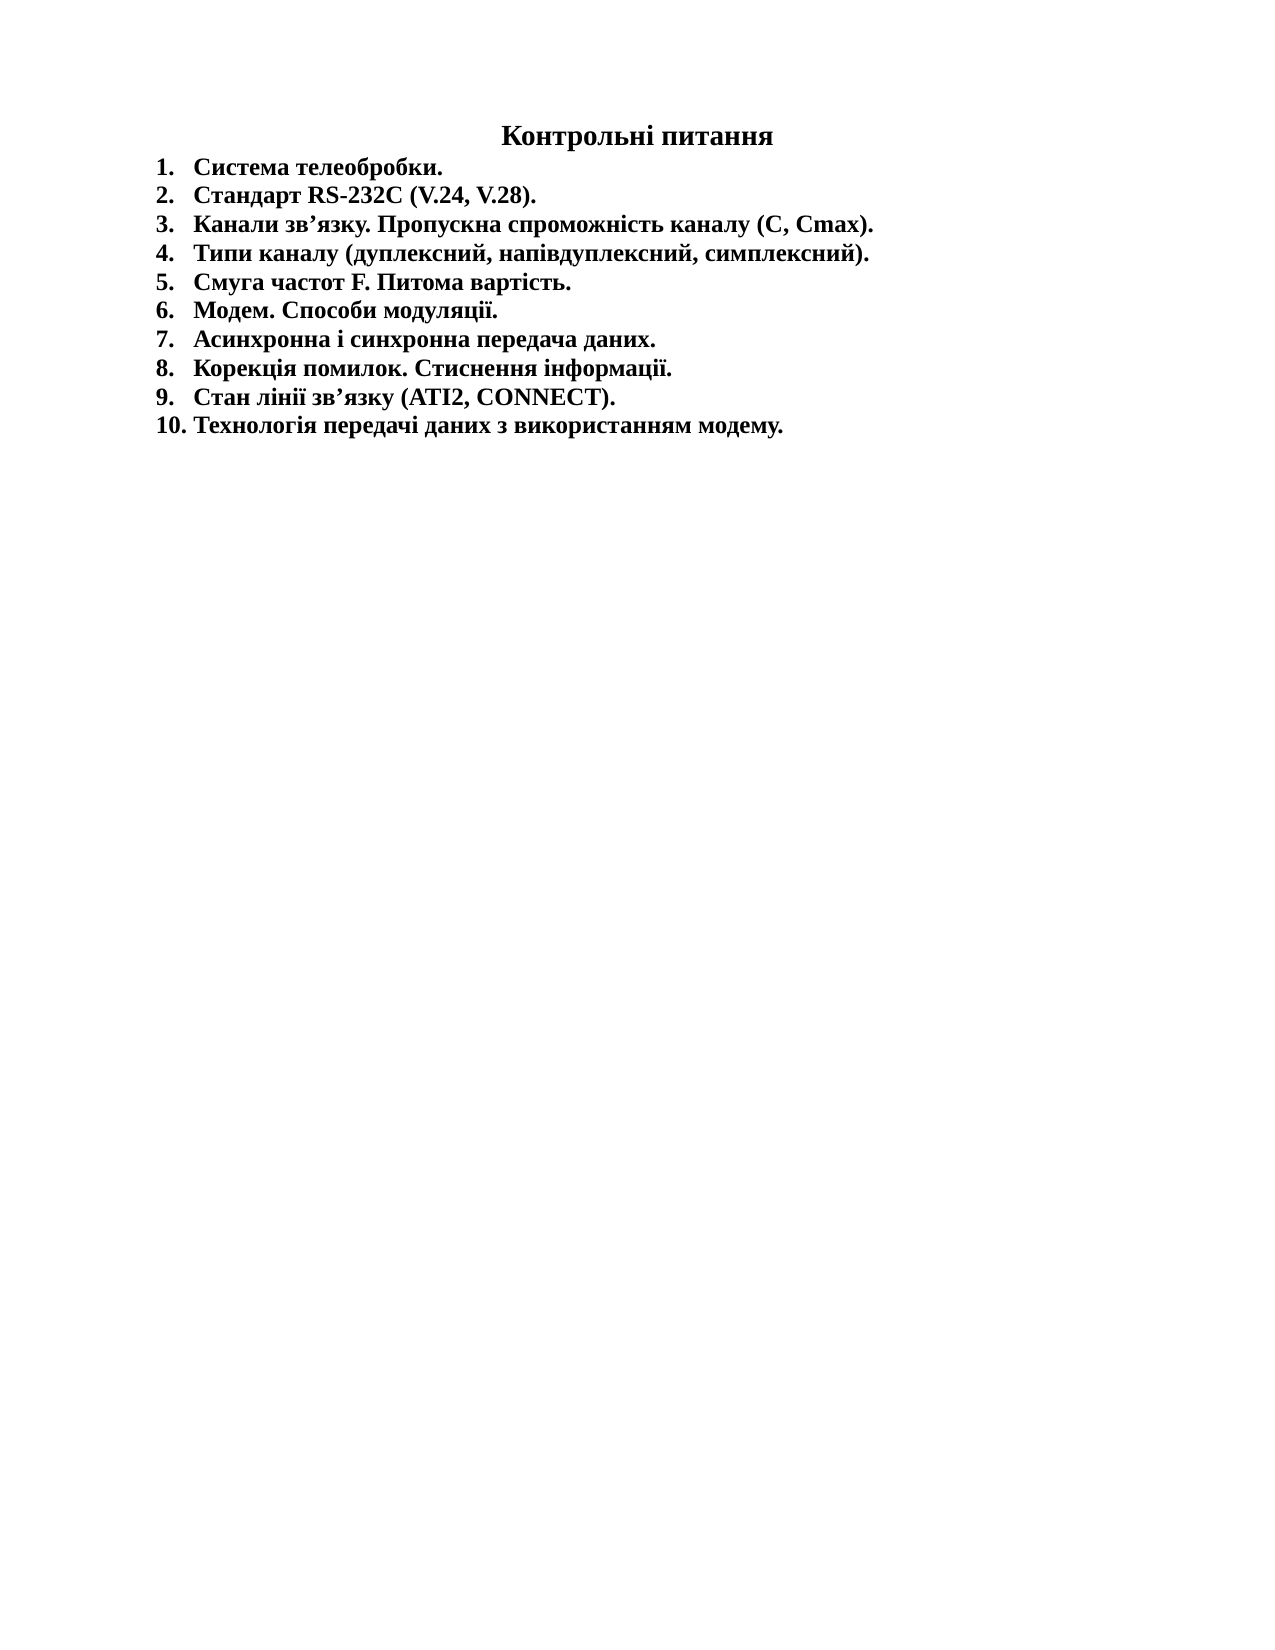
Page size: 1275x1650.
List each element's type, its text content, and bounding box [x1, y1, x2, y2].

list Модем. Способи модуляції. [156, 295, 1157, 324]
list Корекція помилок. Стиснення інформації. [156, 353, 1157, 382]
list Стандарт RS-232C (V.24, V.28). [156, 180, 1157, 209]
list Система телеобробки. [156, 152, 1157, 180]
list Канали зв’язку. Пропускна спроможність каналу (С, Сmax). [156, 209, 1157, 238]
list Типи каналу (дуплексний, напівдуплексний, симплексний). [156, 238, 1157, 267]
list Технологія передачі даних з використанням модему. [156, 410, 1157, 439]
text Контрольні питання [118, 118, 1157, 152]
list Стан лінії зв’язку (ATI2, CONNECT). [156, 382, 1157, 410]
list Смуга частот F. Питома вартість. [156, 267, 1157, 295]
list Асинхронна і синхронна передача даних. [156, 324, 1157, 353]
